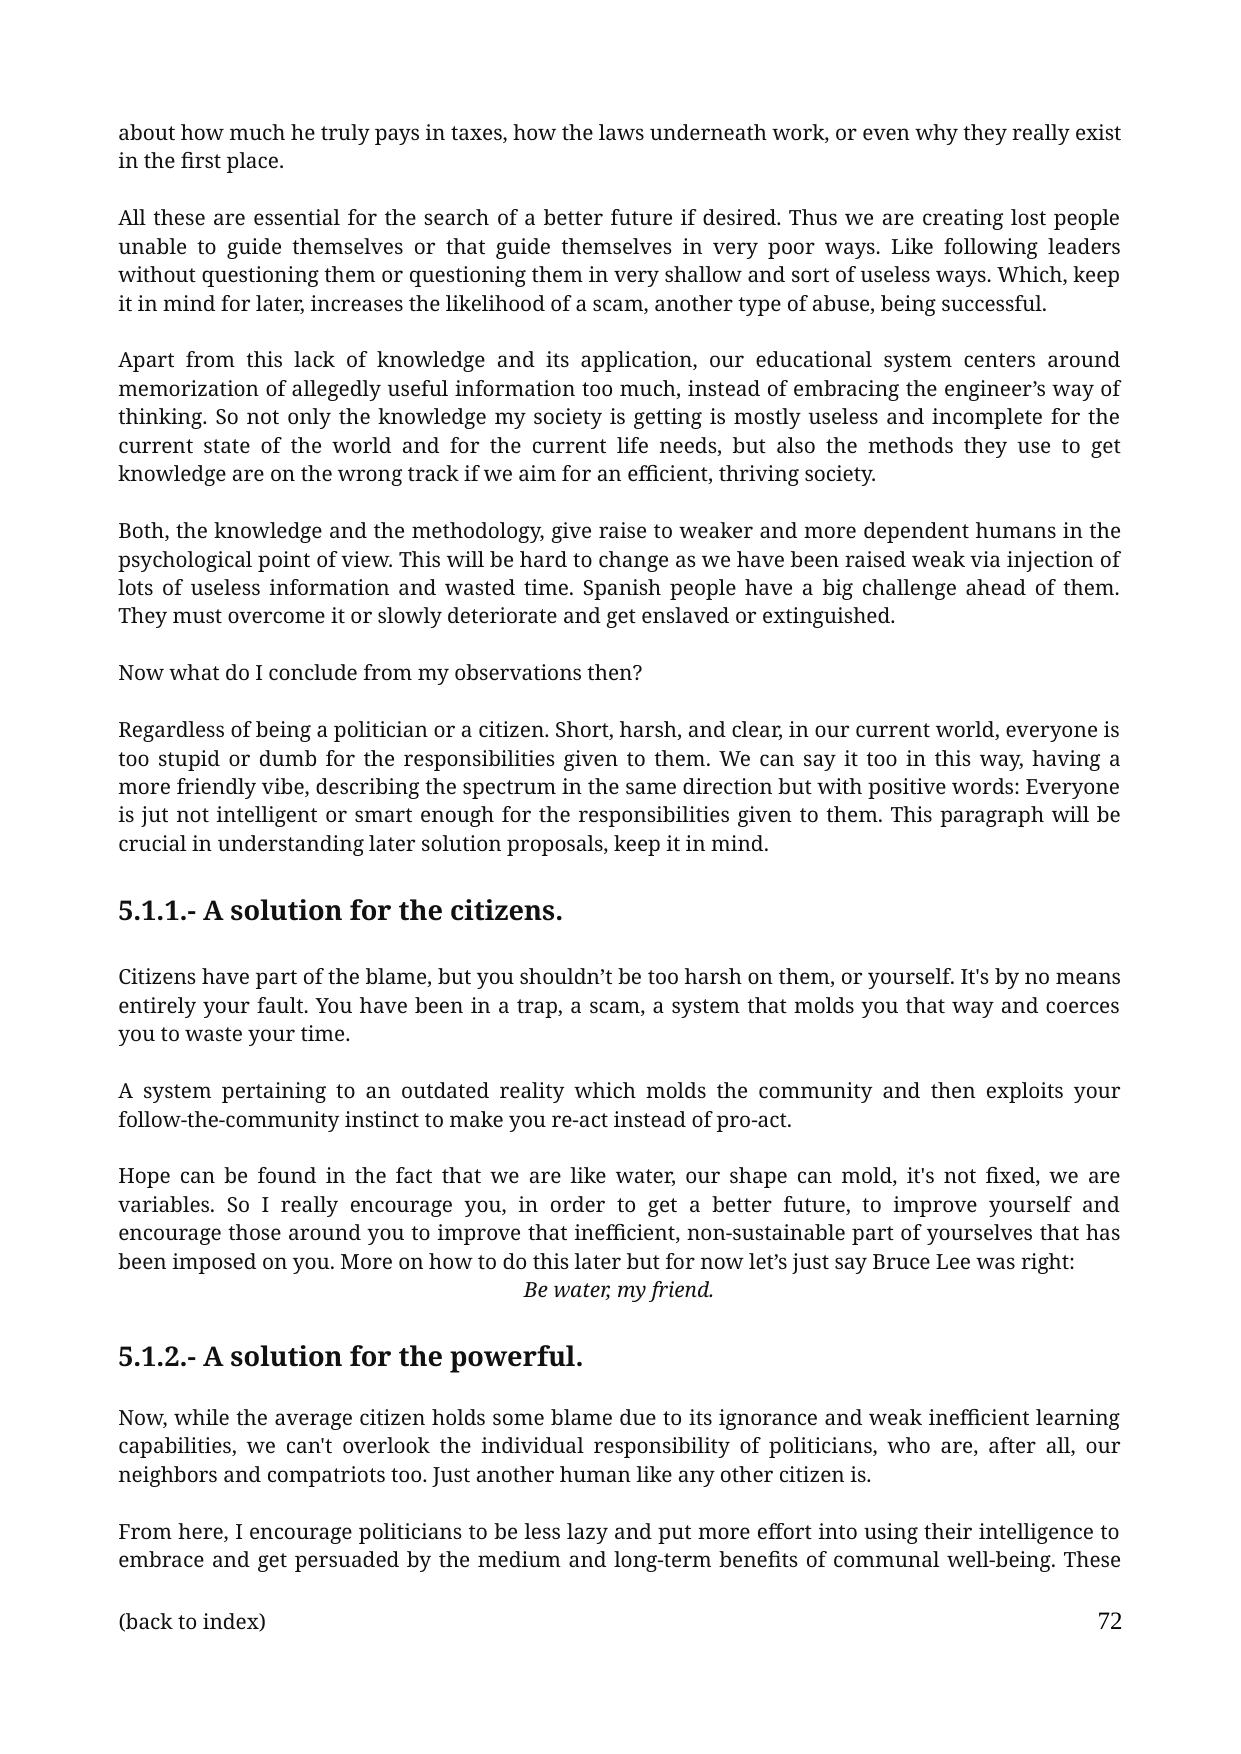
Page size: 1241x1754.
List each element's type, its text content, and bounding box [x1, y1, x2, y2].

text Now, while the average citizen holds some blame due to its ignorance and weak inefficient learning capabilities, we can't overlook the individual responsibility of politicians, who are, after all, our neighbors and compatriots too. Just another human like any other citizen is. [118, 1403, 1122, 1488]
text about how much he truly pays in taxes, how the laws underneath work, or even why they really exist in the first place. [118, 118, 1122, 175]
text All these are essential for the search of a better future if desired. Thus we are creating lost people unable to guide themselves or that guide themselves in very poor ways. Like following leaders without questioning them or questioning them in very shallow and sort of useless ways. Which, keep it in mind for later, increases the likelihood of a scam, another type of abuse, being successful. [118, 203, 1122, 317]
text Both, the knowledge and the methodology, give raise to weaker and more dependent humans in the psychological point of view. This will be hard to change as we have been raised weak via injection of lots of useless information and wasted time. Spanish people have a big challenge ahead of them. They must overcome it or slowly deteriorate and get enslaved or extinguished. [118, 516, 1122, 630]
text Hope can be found in the fact that we are like water, our shape can mold, it's not fixed, we are variables. So I really encourage you, in order to get a better future, to improve yourself and encourage those around you to improve that inefficient, non-sustainable part of yourselves that has been imposed on you. More on how to do this later but for now let’s just say Bruce Lee was right: [118, 1162, 1122, 1275]
text Citizens have part of the blame, but you shouldn’t be too harsh on them, or yourself. It's by no means entirely your fault. You have been in a trap, a scam, a system that molds you that way and coerces you to waste your time. [118, 962, 1122, 1048]
text Now what do I conclude from my observations then? [118, 658, 1122, 687]
text Be water, my friend. [118, 1275, 1122, 1304]
text Apart from this lack of knowledge and its application, our educational system centers around memorization of allegedly useful information too much, instead of embracing the engineer’s way of thinking. So not only the knowledge my society is getting is mostly useless and incomplete for the current state of the world and for the current life needs, but also the methods they use to get knowledge are on the wrong track if we aim for an efficient, thriving society. [118, 346, 1122, 488]
text 5.1.2.- A solution for the powerful. [118, 1338, 1122, 1375]
text 5.1.1.- A solution for the citizens. [118, 892, 1122, 928]
text A system pertaining to an outdated reality which molds the community and then exploits your follow-the-community instinct to make you re-act instead of pro-act. [118, 1076, 1122, 1133]
text Regardless of being a politician or a citizen. Short, harsh, and clear, in our current world, everyone is too stupid or dumb for the responsibilities given to them. We can say it too in this way, having a more friendly vibe, describing the spectrum in the same direction but with positive words: Everyone is jut not intelligent or smart enough for the responsibilities given to them. This paragraph will be crucial in understanding later solution proposals, keep it in mind. [118, 715, 1122, 857]
text From here, I encourage politicians to be less lazy and put more effort into using their intelligence to embrace and get persuaded by the medium and long-term benefits of communal well-being. These [118, 1517, 1122, 1574]
